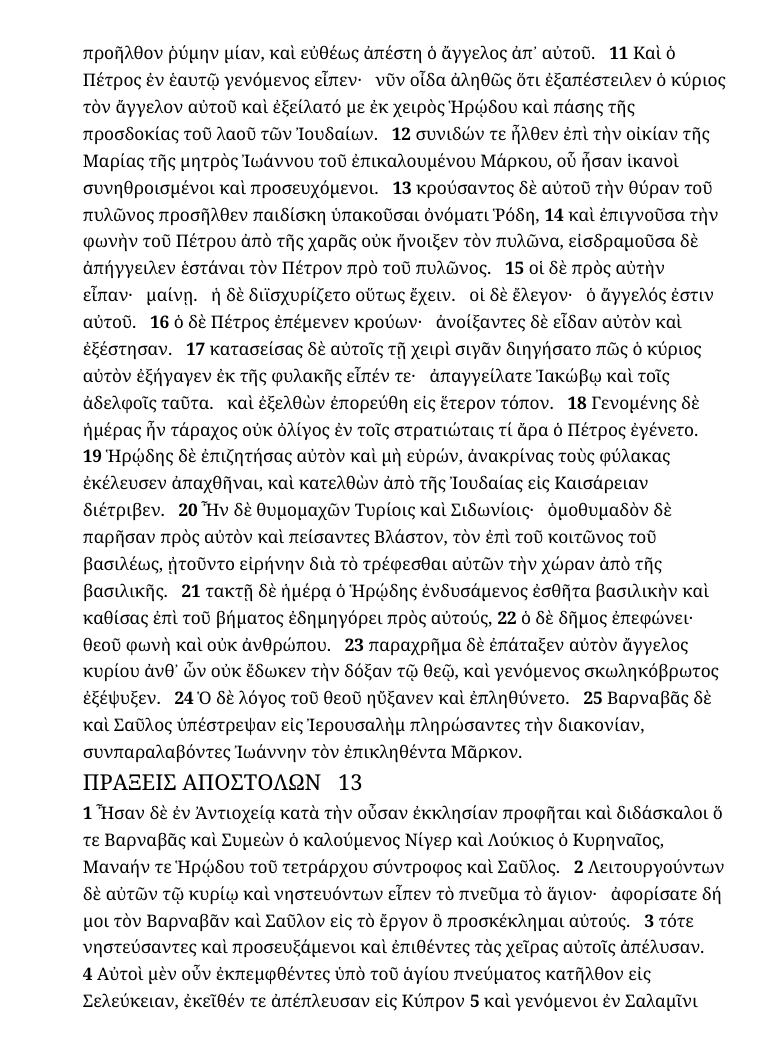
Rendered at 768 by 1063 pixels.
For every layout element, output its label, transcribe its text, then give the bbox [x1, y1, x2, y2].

text ΠΡΑΞΕΙΣ ΑΠΟΣΤΟΛΩΝ 13 [83, 767, 726, 797]
text 1 Ἦσαν δὲ ἐν Ἀντιοχείᾳ κατὰ τὴν οὖσαν ἐκκλησίαν προφῆται καὶ διδάσκαλοι ὅ τε Βαρναβᾶς καὶ Συμεὼν ὁ καλούμενος Νίγερ καὶ Λούκιος ὁ Κυρηναῖος, Μαναήν τε Ἡρῴδου τοῦ τετράρχου σύντροφος καὶ Σαῦλος. 2 Λειτουργούντων δὲ αὐτῶν τῷ κυρίῳ καὶ νηστευόντων εἶπεν τὸ πνεῦμα τὸ ἅγιον· ἀφορίσατε δή μοι τὸν Βαρναβᾶν καὶ Σαῦλον εἰς τὸ ἔργον ὃ προσκέκλημαι αὐτούς. 3 τότε νηστεύσαντες καὶ προσευξάμενοι καὶ ἐπιθέντες τὰς χεῖρας αὐτοῖς ἀπέλυσαν. 4 Αὐτοὶ μὲν οὖν ἐκπεμφθέντες ὑπὸ τοῦ ἁγίου πνεύματος κατῆλθον εἰς Σελεύκειαν, ἐκεῖθέν τε ἀπέπλευσαν εἰς Κύπρον 5 καὶ γενόμενοι ἐν Σαλαμῖνι [83, 801, 726, 1013]
text προῆλθον ῥύμην μίαν, καὶ εὐθέως ἀπέστη ὁ ἄγγελος ἀπ᾽ αὐτοῦ. 11 Καὶ ὁ Πέτρος ἐν ἑαυτῷ γενόμενος εἶπεν· νῦν οἶδα ἀληθῶς ὅτι ἐξαπέστειλεν ὁ κύριος τὸν ἄγγελον αὐτοῦ καὶ ἐξείλατό με ἐκ χειρὸς Ἡρῴδου καὶ πάσης τῆς προσδοκίας τοῦ λαοῦ τῶν Ἰουδαίων. 12 συνιδών τε ἦλθεν ἐπὶ τὴν οἰκίαν τῆς Μαρίας τῆς μητρὸς Ἰωάννου τοῦ ἐπικαλουμένου Μάρκου, οὗ ἦσαν ἱκανοὶ συνηθροισμένοι καὶ προσευχόμενοι. 13 κρούσαντος δὲ αὐτοῦ τὴν θύραν τοῦ πυλῶνος προσῆλθεν παιδίσκη ὑπακοῦσαι ὀνόματι Ῥόδη, 14 καὶ ἐπιγνοῦσα τὴν φωνὴν τοῦ Πέτρου ἀπὸ τῆς χαρᾶς οὐκ ἤνοιξεν τὸν πυλῶνα, εἰσδραμοῦσα δὲ ἀπήγγειλεν ἑστάναι τὸν Πέτρον πρὸ τοῦ πυλῶνος. 15 οἱ δὲ πρὸς αὐτὴν εἶπαν· μαίνῃ. ἡ δὲ διϊσχυρίζετο οὕτως ἔχειν. οἱ δὲ ἔλεγον· ὁ ἄγγελός ἐστιν αὐτοῦ. 16 ὁ δὲ Πέτρος ἐπέμενεν κρούων· ἀνοίξαντες δὲ εἶδαν αὐτὸν καὶ ἐξέστησαν. 17 κατασείσας δὲ αὐτοῖς τῇ χειρὶ σιγᾶν διηγήσατο πῶς ὁ κύριος αὐτὸν ἐξήγαγεν ἐκ τῆς φυλακῆς εἶπέν τε· ἀπαγγείλατε Ἰακώβῳ καὶ τοῖς ἀδελφοῖς ταῦτα. καὶ ἐξελθὼν ἐπορεύθη εἰς ἕτερον τόπον. 18 Γενομένης δὲ ἡμέρας ἦν τάραχος οὐκ ὀλίγος ἐν τοῖς στρατιώταις τί ἄρα ὁ Πέτρος ἐγένετο. 19 Ἡρῴδης δὲ ἐπιζητήσας αὐτὸν καὶ μὴ εὑρών, ἀνακρίνας τοὺς φύλακας ἐκέλευσεν ἀπαχθῆναι, καὶ κατελθὼν ἀπὸ τῆς Ἰουδαίας εἰς Καισάρειαν διέτριβεν. 20 Ἦν δὲ θυμομαχῶν Τυρίοις καὶ Σιδωνίοις· ὁμοθυμαδὸν δὲ παρῆσαν πρὸς αὐτὸν καὶ πείσαντες Βλάστον, τὸν ἐπὶ τοῦ κοιτῶνος τοῦ βασιλέως, ᾐτοῦντο εἰρήνην διὰ τὸ τρέφεσθαι αὐτῶν τὴν χώραν ἀπὸ τῆς βασιλικῆς. 21 τακτῇ δὲ ἡμέρᾳ ὁ Ἡρῴδης ἐνδυσάμενος ἐσθῆτα βασιλικὴν καὶ καθίσας ἐπὶ τοῦ βήματος ἐδημηγόρει πρὸς αὐτούς, 22 ὁ δὲ δῆμος ἐπεφώνει· θεοῦ φωνὴ καὶ οὐκ ἀνθρώπου. 23 παραχρῆμα δὲ ἐπάταξεν αὐτὸν ἄγγελος κυρίου ἀνθ᾽ ὧν οὐκ ἔδωκεν τὴν δόξαν τῷ θεῷ, καὶ γενόμενος σκωληκόβρωτος ἐξέψυξεν. 24 Ὁ δὲ λόγος τοῦ θεοῦ ηὔξανεν καὶ ἐπληθύνετο. 25 Βαρναβᾶς δὲ καὶ Σαῦλος ὑπέστρεψαν εἰς Ἰερουσαλὴμ πληρώσαντες τὴν διακονίαν, συνπαραλαβόντες Ἰωάννην τὸν ἐπικληθέντα Μᾶρκον. [83, 41, 726, 763]
